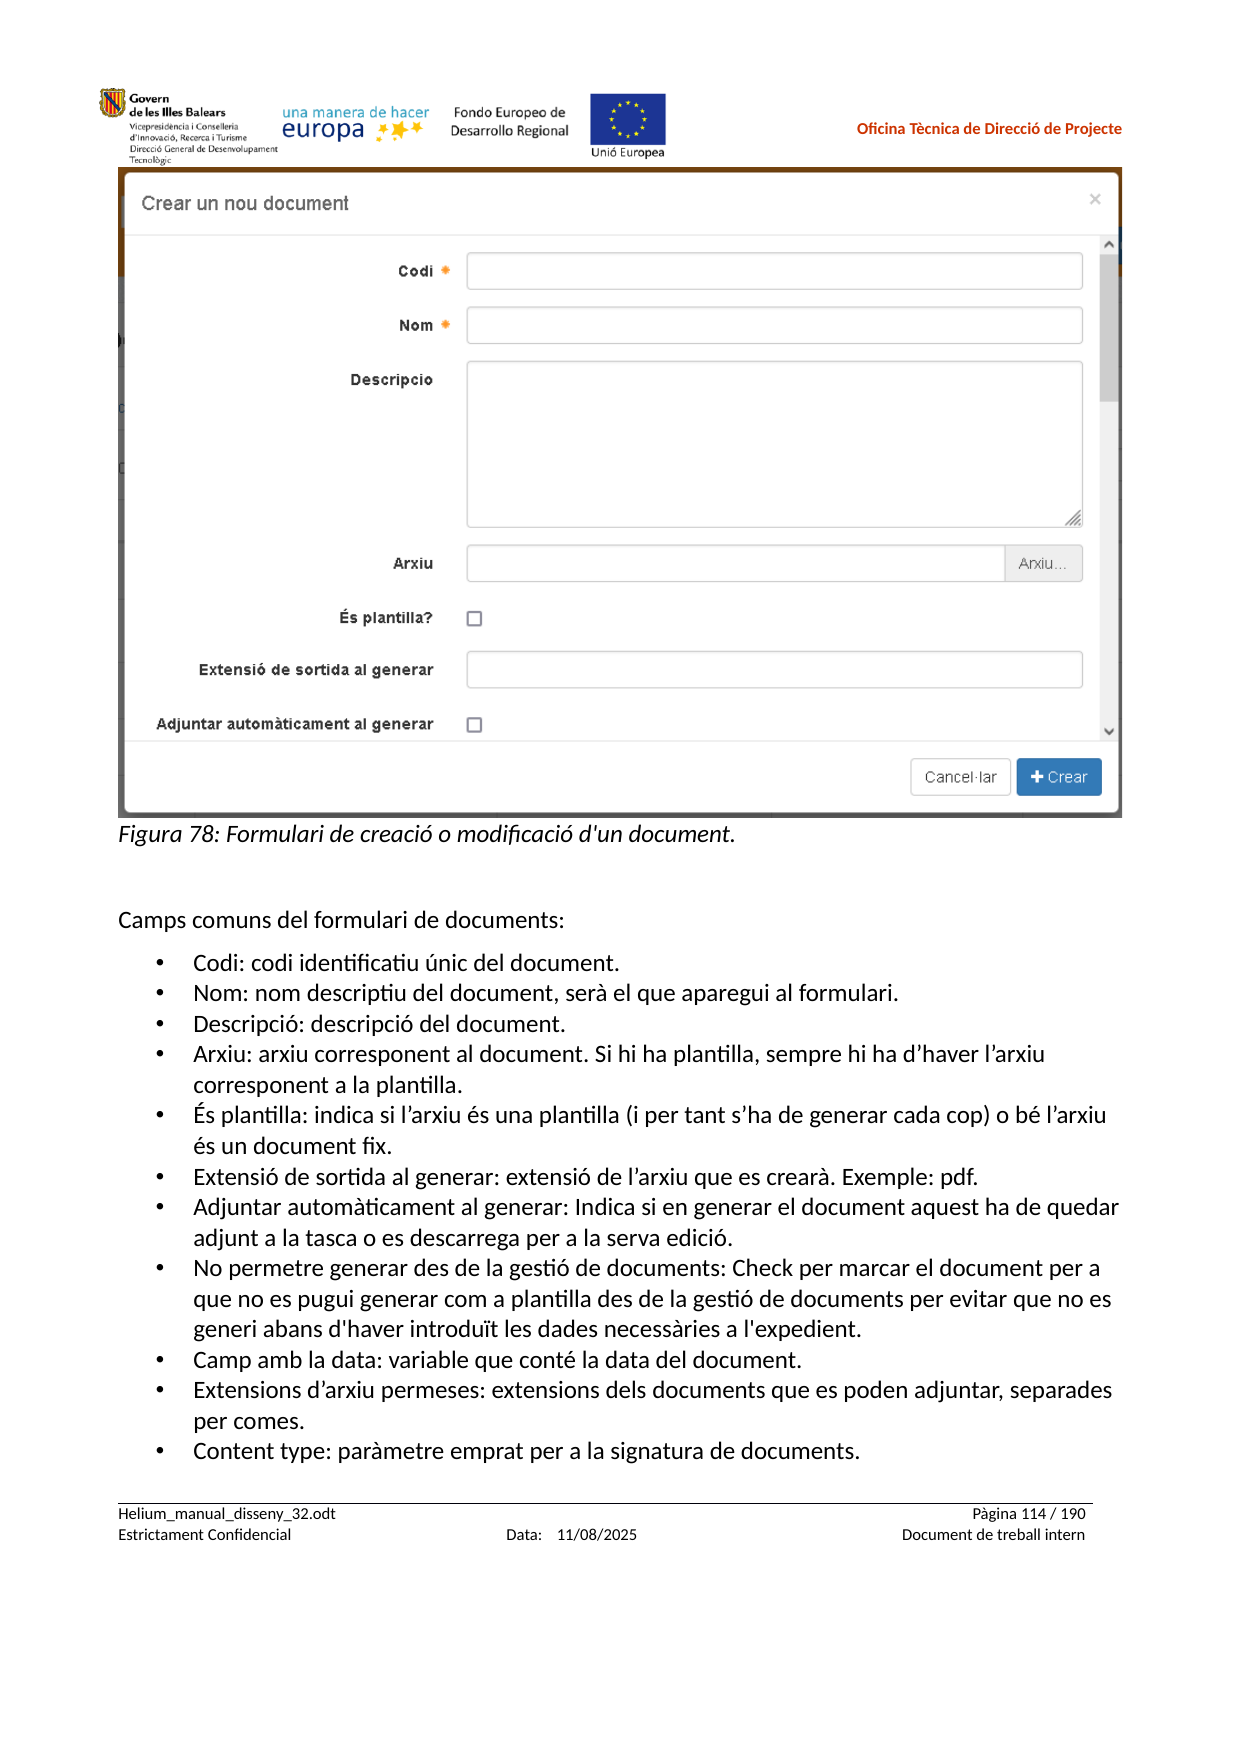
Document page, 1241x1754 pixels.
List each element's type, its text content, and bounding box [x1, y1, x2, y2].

list Arxiu: arxiu corresponent al document. Si hi ha plantilla, sempre hi ha d’haver l’arxiu corresponent a la plantilla. [156, 1039, 1122, 1100]
list Content type: paràmetre emprat per a la signatura de documents. [156, 1435, 1122, 1466]
list Codi: codi identificatiu únic del document. [156, 947, 1122, 978]
text Camps comuns del formulari de documents: [118, 904, 1122, 934]
picture [99, 87, 668, 166]
list És plantilla: indica si l’arxiu és una plantilla (i per tant s’ha de generar cada cop) o bé l’arxiu és un document fix. [156, 1100, 1122, 1161]
list Camp amb la data: variable que conté la data del document. [156, 1344, 1122, 1374]
picture [118, 167, 1123, 818]
list No permetre generar des de la gestió de documents: Check per marcar el document per a que no es pugui generar com a plantilla des de la gestió de documents per evitar que no es generi abans d'haver introduït les dades necessàries a l'expedient. [156, 1252, 1122, 1344]
list Extensions d’arxiu permeses: extensions dels documents que es poden adjuntar, separades per comes. [156, 1374, 1122, 1435]
list Descripció: descripció del document. [156, 1008, 1122, 1039]
text Figura 78: Formulari de creació o modificació d'un document. [118, 818, 1122, 848]
list Extensió de sortida al generar: extensió de l’arxiu que es crearà. Exemple: pdf. [156, 1161, 1122, 1191]
list Nom: nom descriptiu del document, serà el que aparegui al formulari. [156, 978, 1122, 1008]
list Adjuntar automàticament al generar: Indica si en generar el document aquest ha de quedar adjunt a la tasca o es descarrega per a la serva edició. [156, 1191, 1122, 1252]
